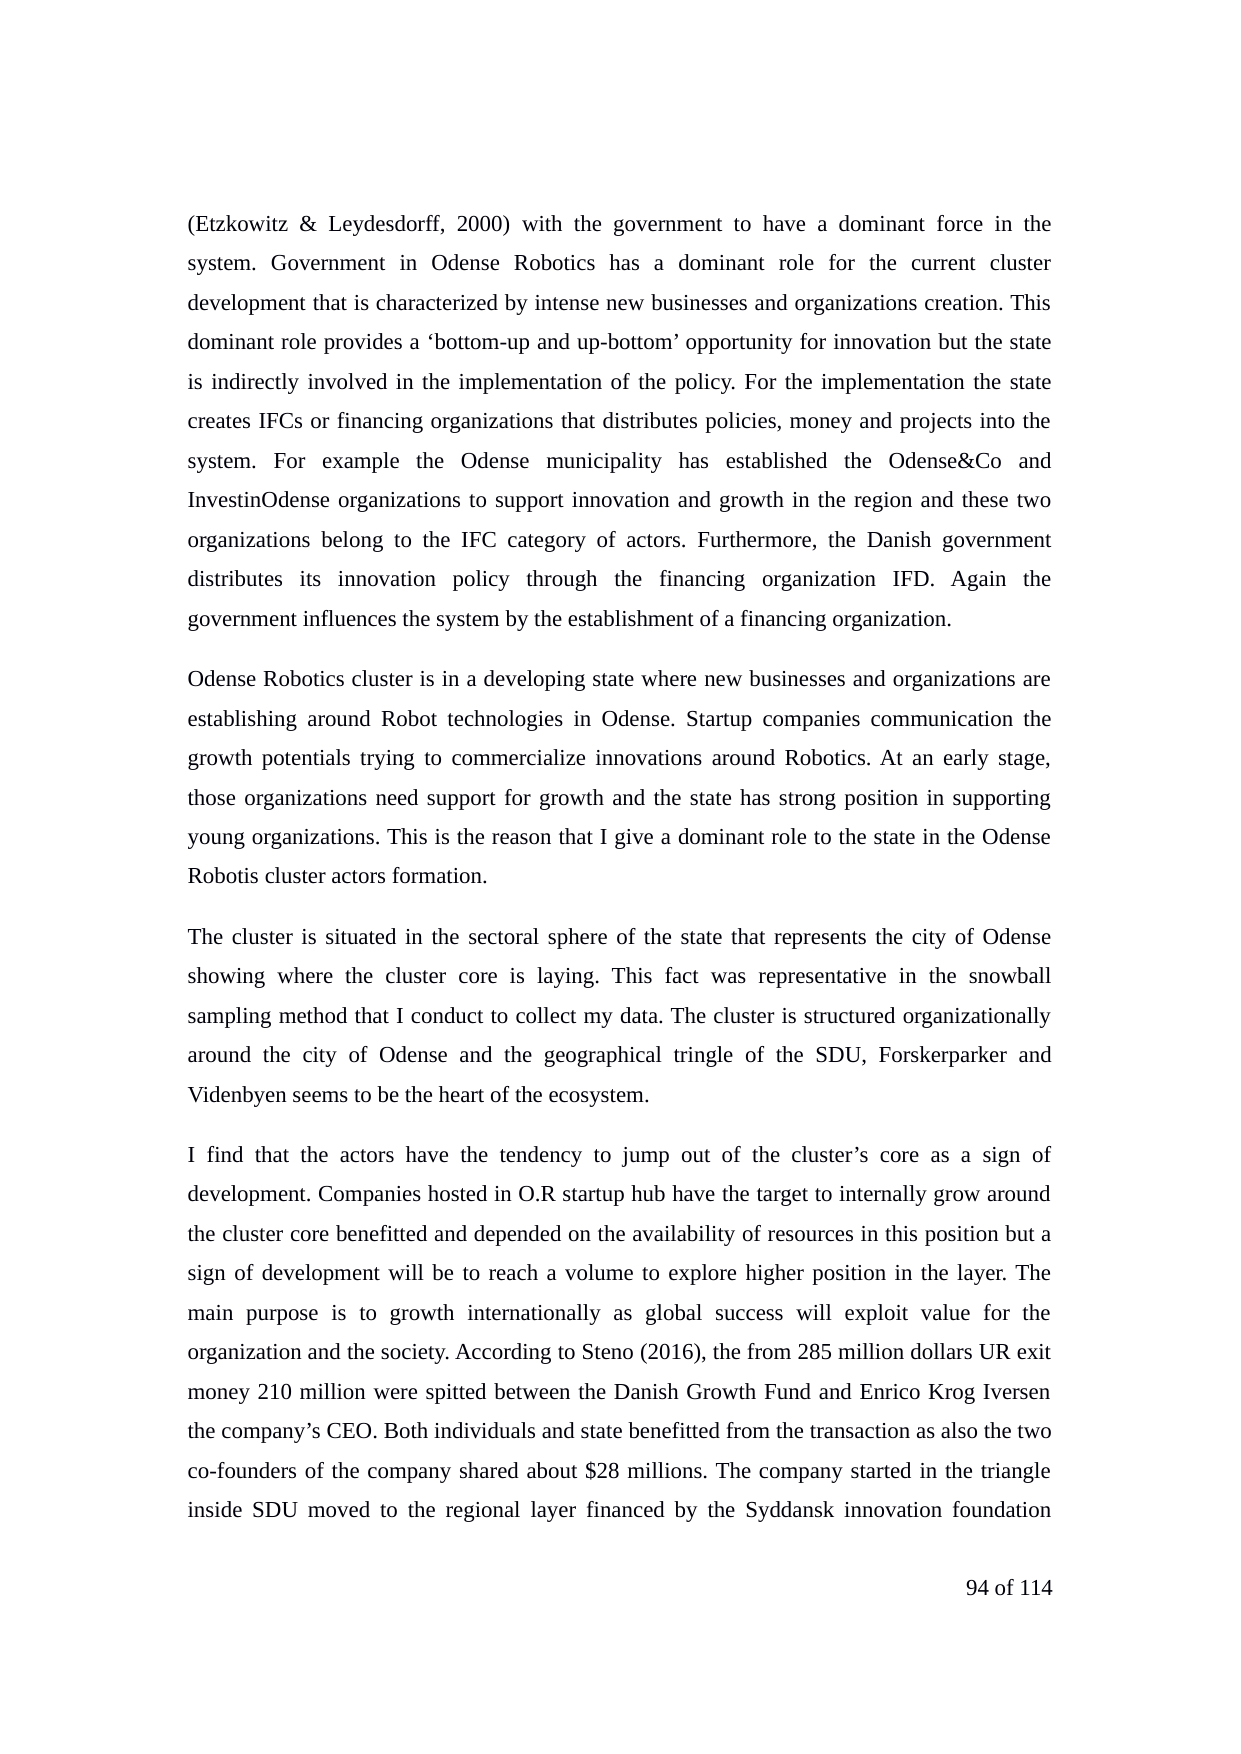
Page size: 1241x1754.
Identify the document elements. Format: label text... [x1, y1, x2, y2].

text I find that the actors have the tendency to jump out of the cluster’s core as a sign of development. Companies hosted in O.R startup hub have the target to internally grow around the cluster core benefitted and depended on the availability of resources in this position but a sign of development will be to reach a volume to explore higher position in the layer. The main purpose is to growth internationally as global success will exploit value for the organization and the society. According to Steno (2016), the from 285 million dollars UR exit money 210 million were spitted between the Danish Growth Fund and Enrico Krog Iversen the company’s CEO. Both individuals and state benefitted from the transaction as also the two co-founders of the company shared about $28 millions. The company started in the triangle inside SDU moved to the regional layer financed by the Syddansk innovation foundation [187, 1141, 1053, 1523]
text (Etzkowitz & Leydesdorff, 2000) with the government to have a dominant force in the system. Government in Odense Robotics has a dominant role for the current cluster development that is characterized by intense new businesses and organizations creation. This dominant role provides a ‘bottom-up and up-bottom’ opportunity for innovation but the state is indirectly involved in the implementation of the policy. For the implementation the state creates IFCs or financing organizations that distributes policies, money and projects into the system. For example the Odense municipality has established the Odense&Co and InvestinOdense organizations to support innovation and growth in the region and these two organizations belong to the IFC category of actors. Furthermore, the Danish government distributes its innovation policy through the financing organization IFD. Again the government influences the system by the establishment of a financing organization. [187, 210, 1053, 631]
text Odense Robotics cluster is in a developing state where new businesses and organizations are establishing around Robot technologies in Odense. Startup companies communication the growth potentials trying to commercialize innovations around Robotics. At an early stage, those organizations need support for growth and the state has strong position in supporting young organizations. This is the reason that I give a dominant role to the state in the Odense Robotis cluster actors formation. [187, 665, 1053, 889]
text The cluster is situated in the sectoral sphere of the state that represents the city of Odense showing where the cluster core is laying. This fact was representative in the snowball sampling method that I conduct to collect my data. The cluster is structured organizationally around the city of Odense and the geographical tringle of the SDU, Forskerparker and Videnbyen seems to be the heart of the ecosystem. [187, 923, 1053, 1107]
